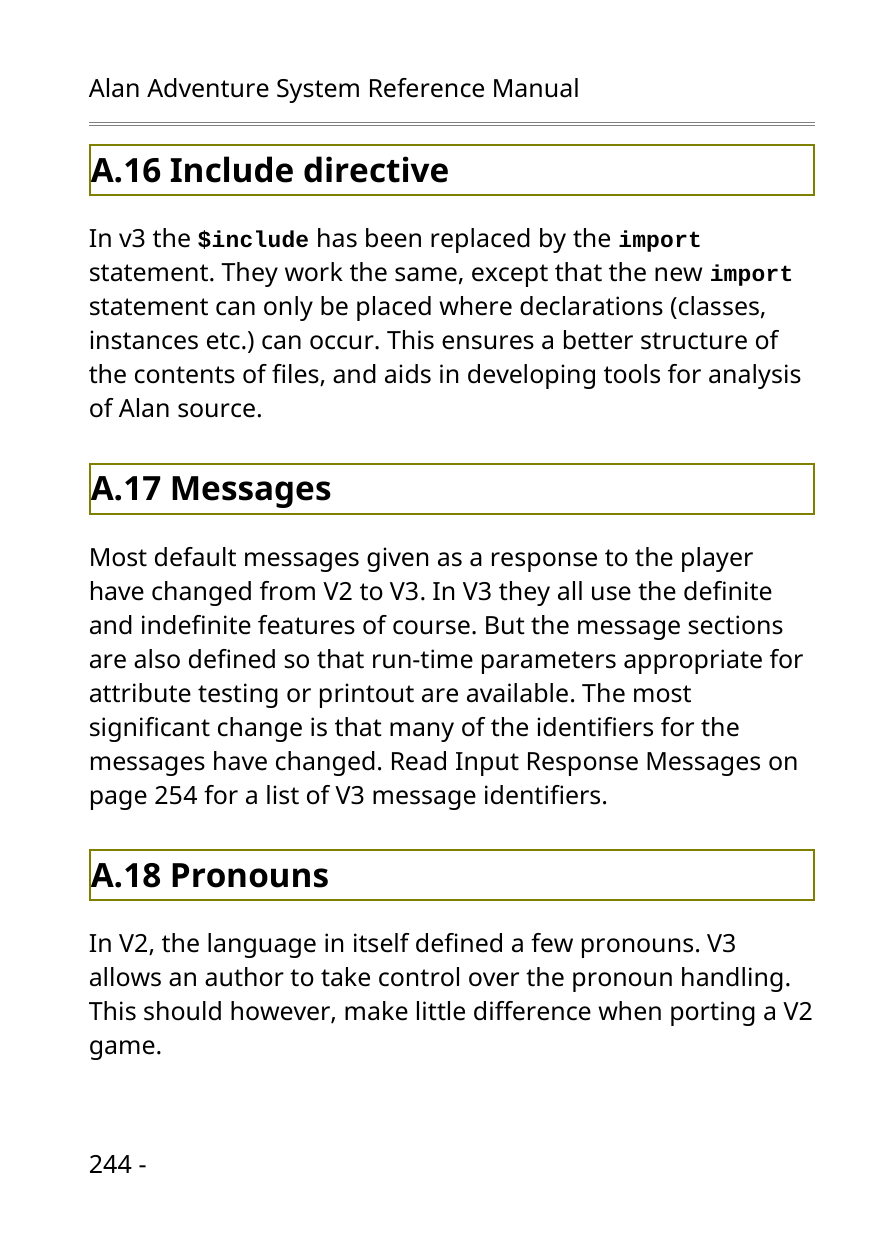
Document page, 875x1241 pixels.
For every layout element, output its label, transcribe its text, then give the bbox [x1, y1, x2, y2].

text In V2, the language in itself defined a few pronouns. V3 allows an author to take control over the pronoun handling. This should however, make little difference when porting a V2 game. [88, 926, 815, 1062]
subtitle Pronouns [91, 851, 813, 899]
text Most default messages given as a response to the player have changed from V2 to V3. In V3 they all use the definite and indefinite features of course. But the message sections are also defined so that run-time parameters appropriate for attribute testing or printout are available. The most significant change is that many of the identifiers for the messages have changed. Read Input Response Messages on page 206 for a list of V3 message identifiers. [88, 540, 815, 812]
text In v3 the $include has been replaced by the import statement. They work the same, except that the new import statement can only be placed where declarations (classes, instances etc.) can occur. This ensures a better structure of the contents of files, and aids in developing tools for analysis of Alan source. [88, 221, 815, 425]
subtitle Messages [91, 465, 813, 513]
subtitle Include directive [91, 146, 813, 194]
